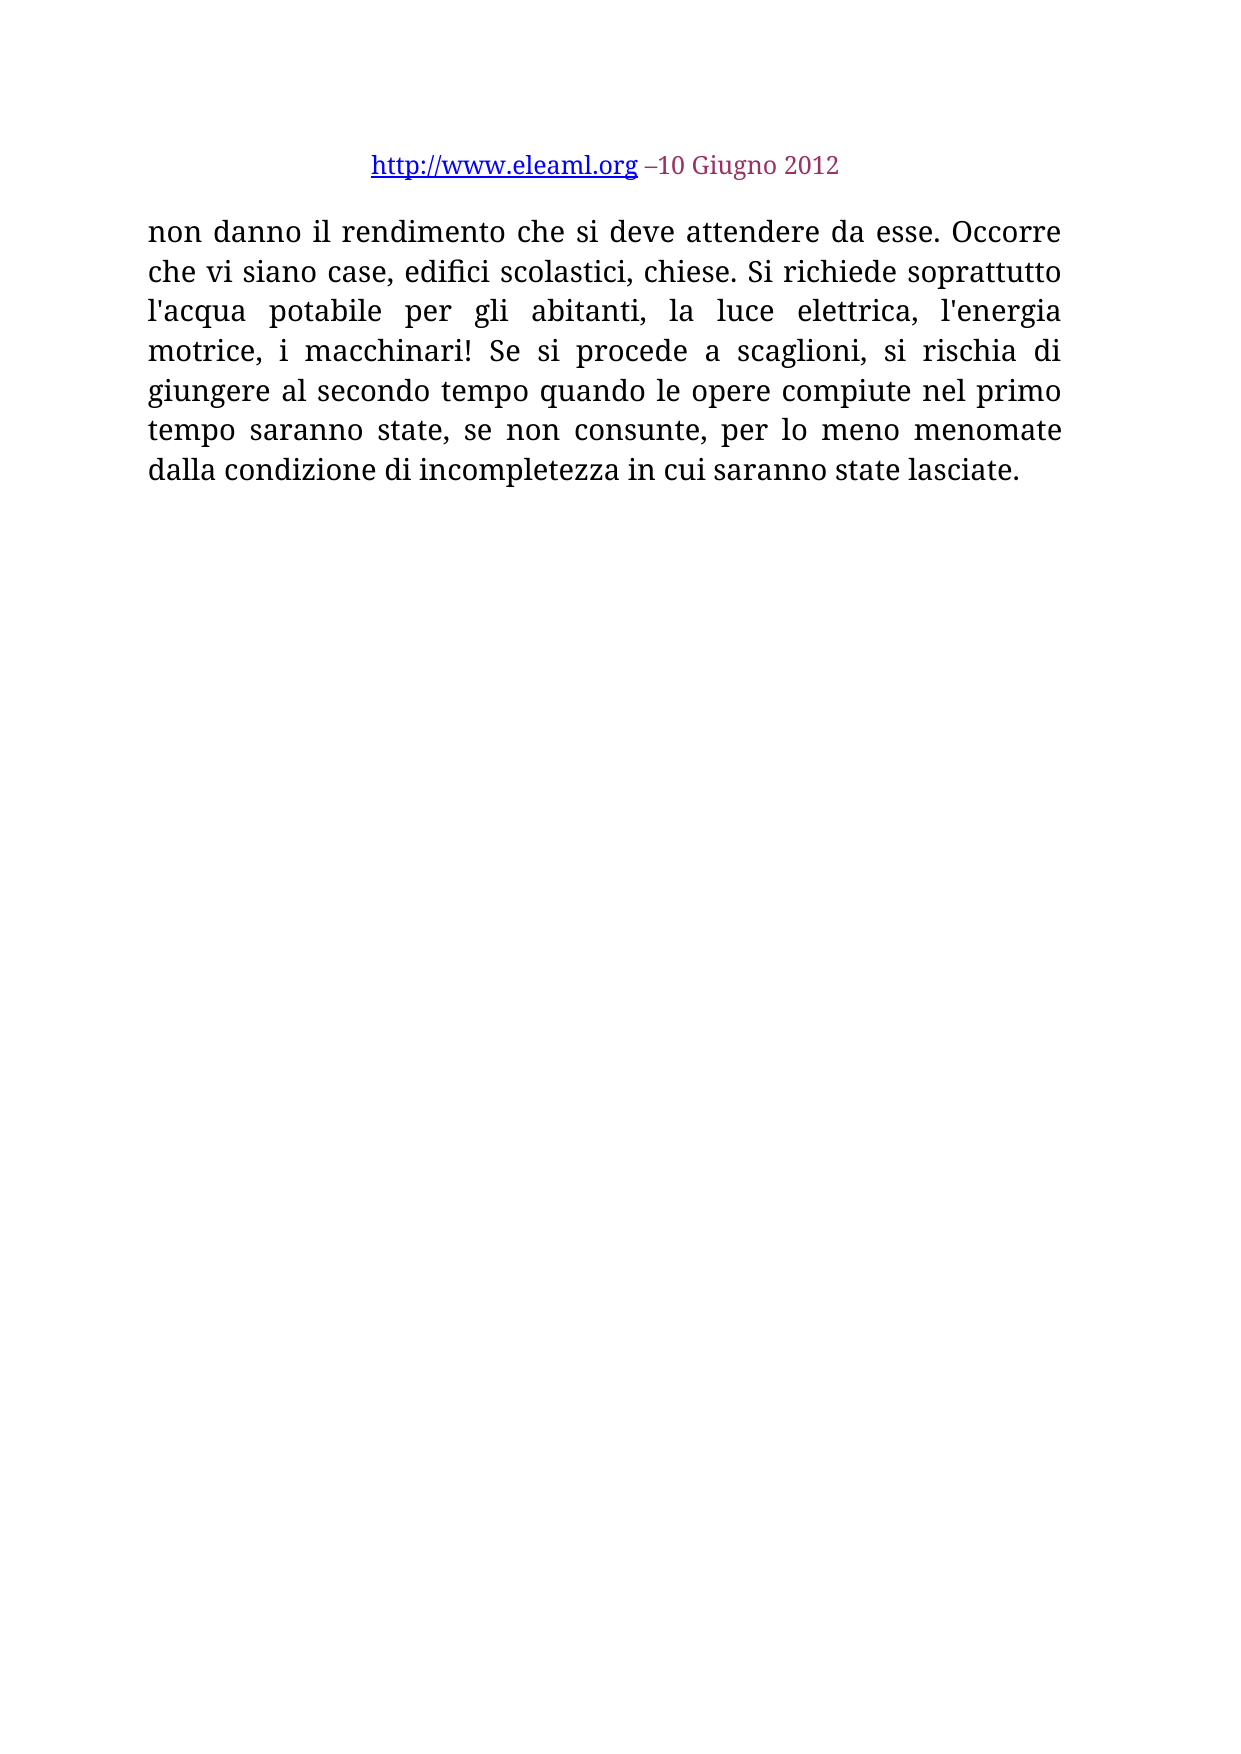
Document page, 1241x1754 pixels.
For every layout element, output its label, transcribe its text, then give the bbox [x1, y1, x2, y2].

text non danno il rendimento che si deve attendere da esse. Occorre che vi siano case, edifici scolastici, chiese. Si richiede soprattutto l'acqua potabile per gli abitanti, la luce elettrica, l'energia motrice, i macchinari! Se si procede a scaglioni, si rischia di giungere al secondo tempo quando le opere compiute nel primo tempo saranno state, se non consunte, per lo meno menomate dalla condizione di incompletezza in cui saranno state lasciate. [148, 211, 1063, 489]
